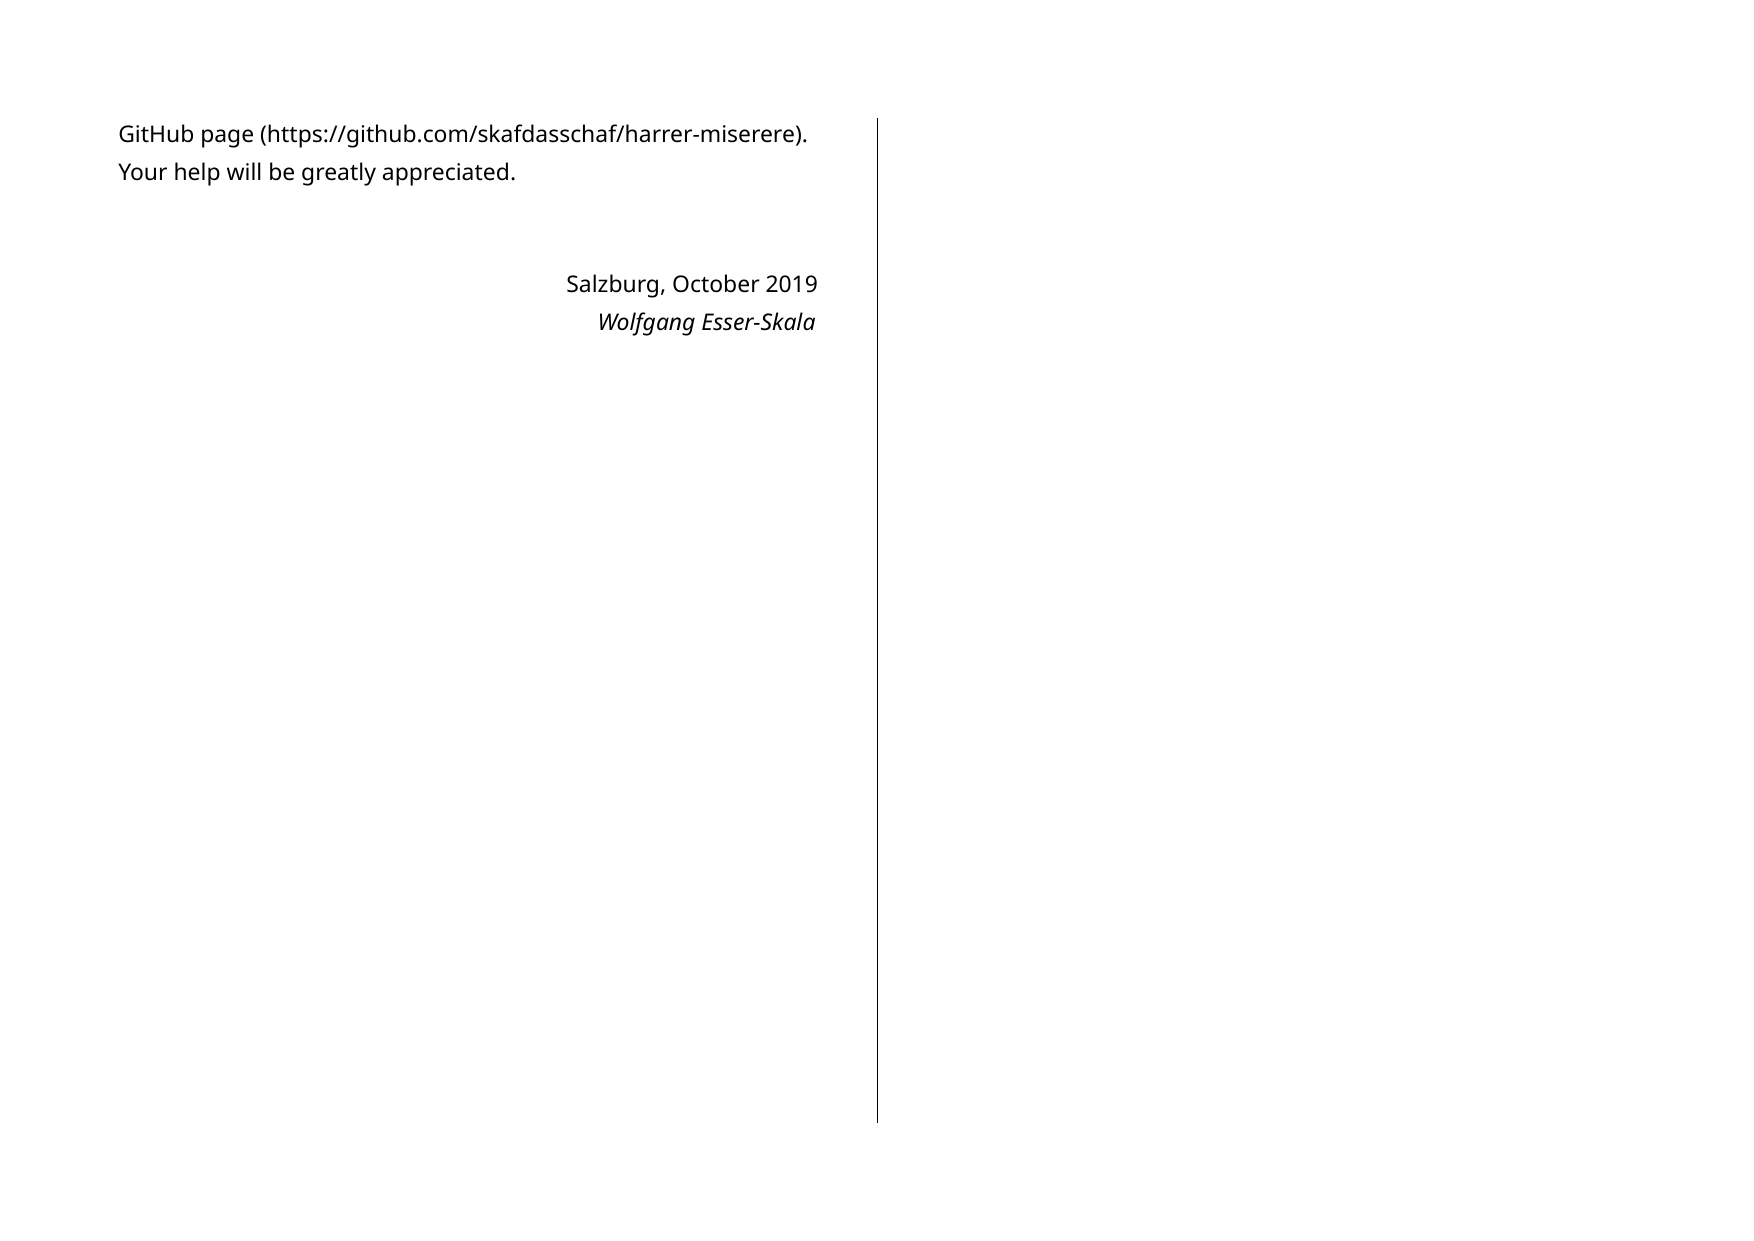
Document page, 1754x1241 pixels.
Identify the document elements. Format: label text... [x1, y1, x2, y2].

text Salzburg, October 2019 Wolfgang Esser-Skala [118, 268, 818, 337]
text GitHub page (https://github.com/skafdasschaf/harrer-miserere). Your help will be greatly appreciated. [118, 118, 818, 187]
